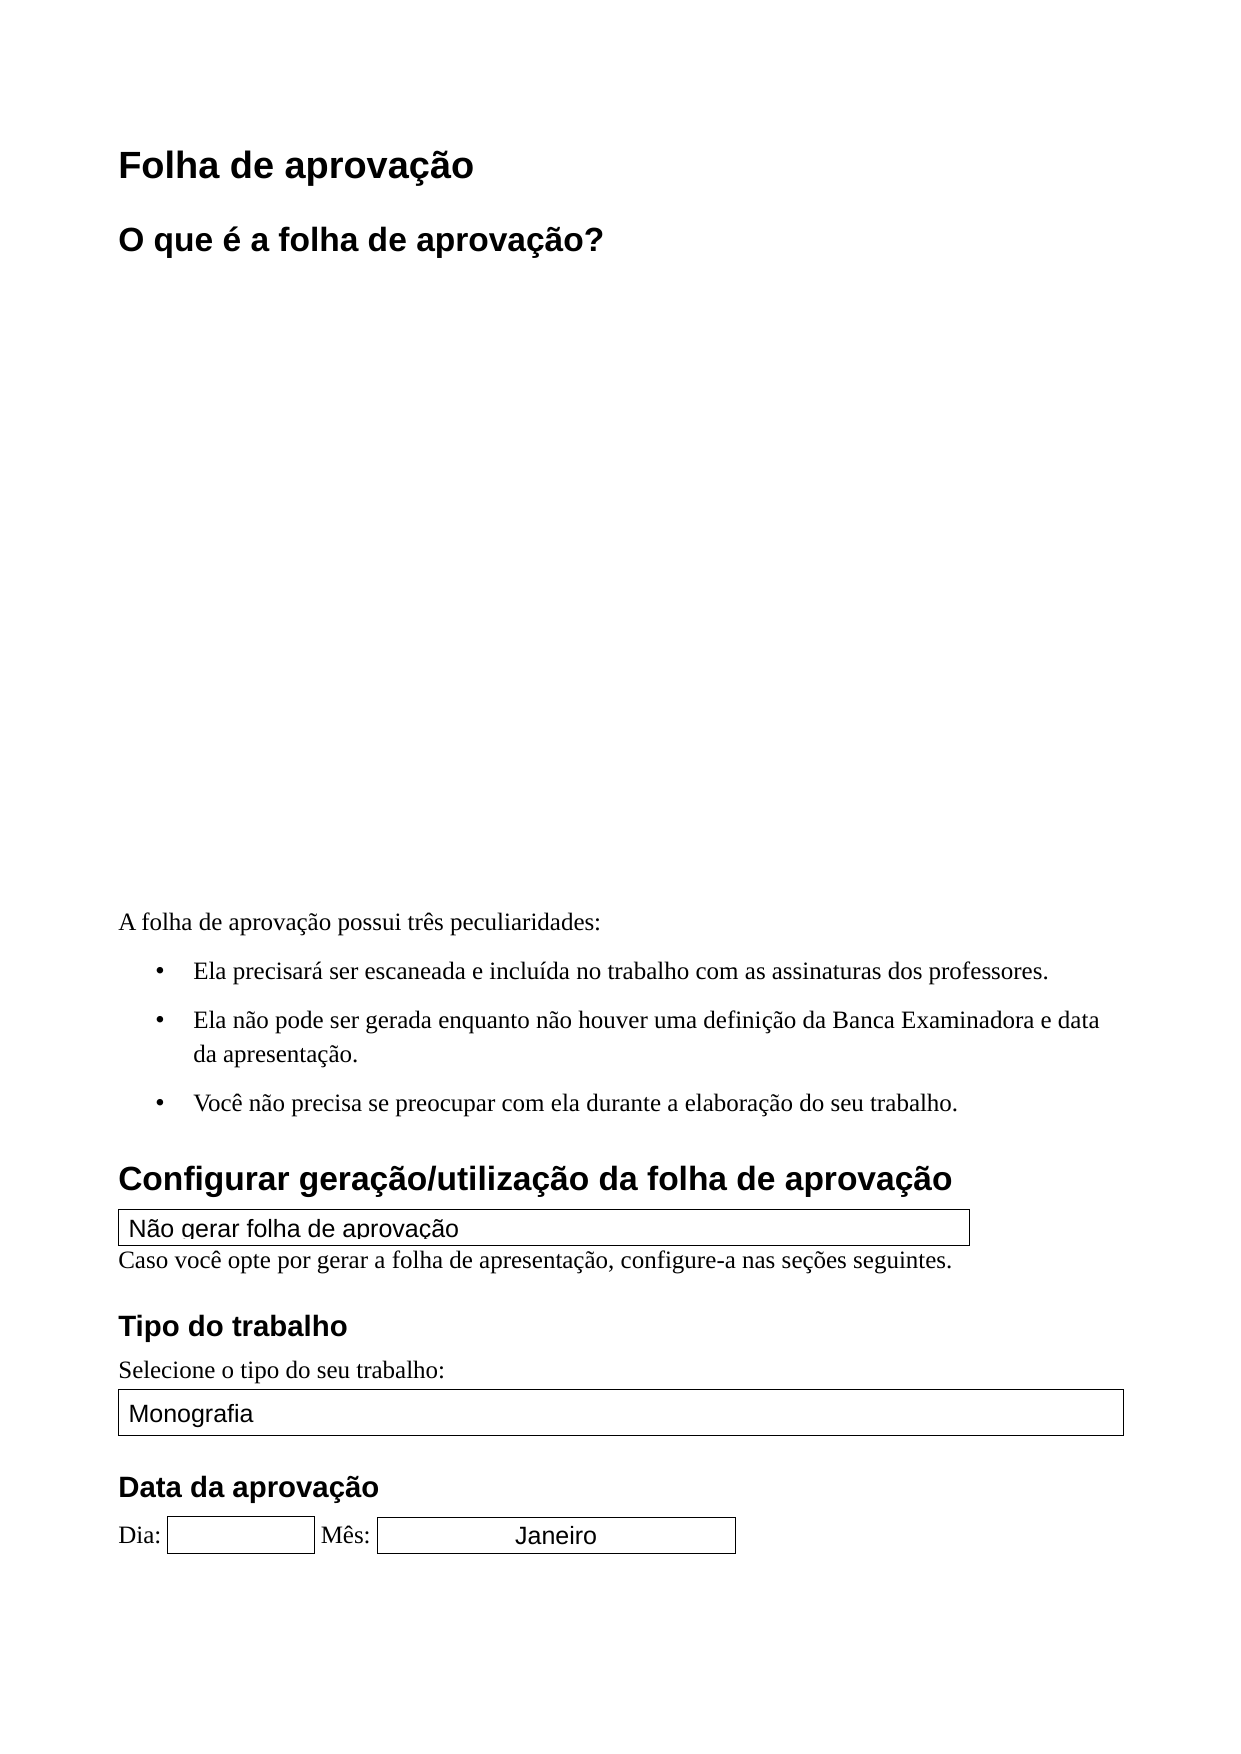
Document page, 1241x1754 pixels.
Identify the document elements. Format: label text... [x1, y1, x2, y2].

subtitle Folha de aprovação [118, 143, 1122, 187]
subtitle O que é a folha de aprovação? [118, 220, 1122, 259]
list Ela não pode ser gerada enquanto não houver uma definição da Banca Examinadora e data da apresentação. [156, 1005, 1122, 1068]
list Você não precisa se preocupar com ela durante a elaboração do seu trabalho. [156, 1088, 1122, 1117]
text Caso você opte por gerar a folha de apresentação, configure-a nas seções seguintes. [118, 1245, 1122, 1274]
text Dia: [118, 1516, 167, 1553]
text Selecione o tipo do seu trabalho: [118, 1355, 1122, 1389]
text A folha de aprovação possui três peculiaridades: [118, 907, 1122, 936]
subtitle Tipo do trabalho [118, 1309, 1122, 1343]
subtitle Data da aprovação [118, 1470, 1122, 1504]
list Ela precisará ser escaneada e incluída no trabalho com as assinaturas dos professores. [156, 956, 1122, 984]
subtitle Configurar geração/utilização da folha de aprovação [118, 1158, 1122, 1197]
text Mês: [315, 1516, 1122, 1553]
